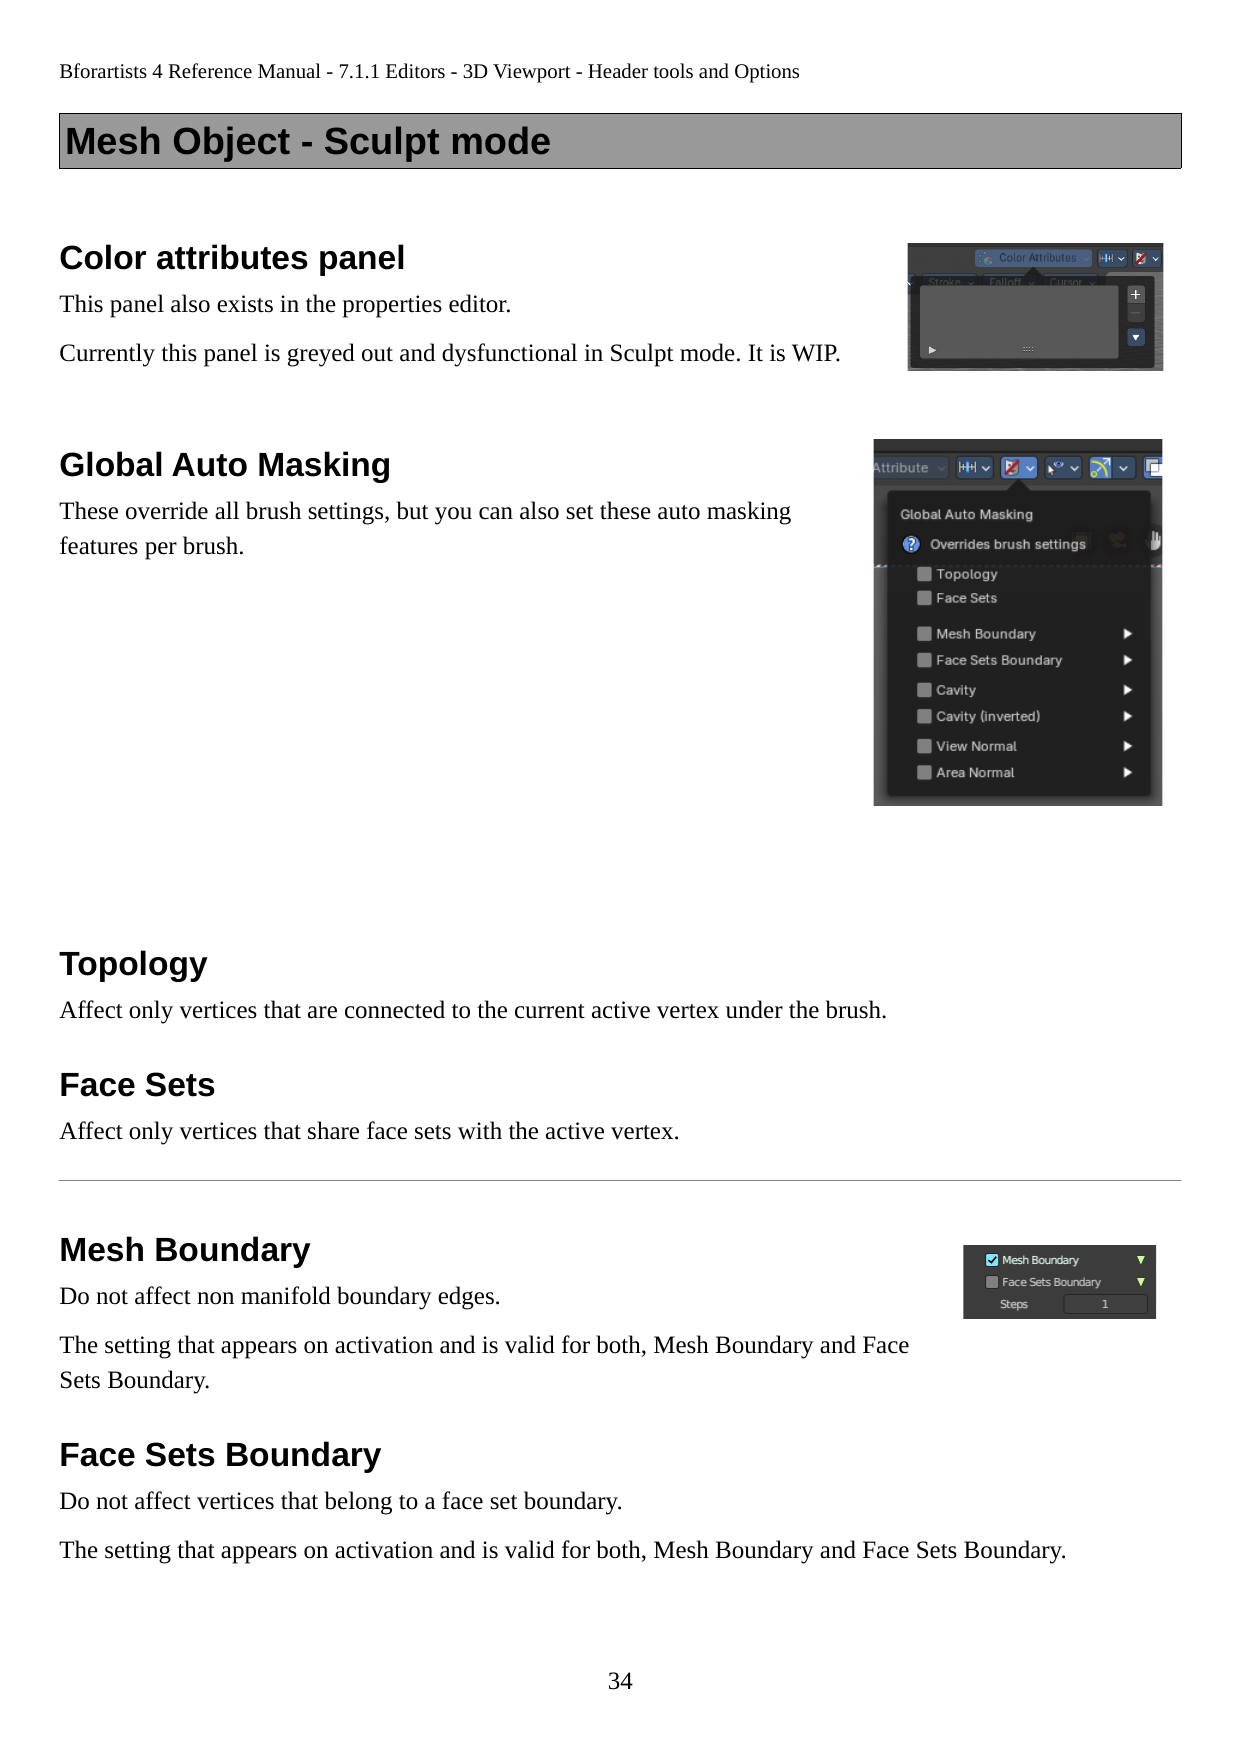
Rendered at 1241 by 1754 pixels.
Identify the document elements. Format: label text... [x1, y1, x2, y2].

picture [963, 1245, 1157, 1319]
subtitle Face Sets [59, 1065, 1181, 1104]
subtitle [1163, 445, 1181, 484]
subtitle Global Auto Masking [59, 445, 873, 484]
picture [907, 243, 1164, 371]
table_header Mesh Object - Sculpt mode [60, 114, 1181, 168]
text Do not affect vertices that belong to a face set boundary. [59, 1486, 1181, 1515]
subtitle Face Sets Boundary [59, 1435, 1181, 1473]
subtitle Color attributes panel [59, 238, 1181, 276]
text The setting that appears on activation and is valid for both, Mesh Boundary and Face Sets Boundary. [59, 1535, 1181, 1564]
text Affect only vertices that are connected to the current active vertex under the brush. [59, 995, 1181, 1024]
text Affect only vertices that share face sets with the active vertex. [59, 1116, 1181, 1145]
text The setting that appears on activation and is valid for both, Mesh Boundary and Face Sets Boundary. [59, 1331, 1181, 1394]
subtitle Mesh Boundary [59, 1230, 1181, 1269]
text This panel also exists in the properties editor. [59, 289, 907, 318]
picture [873, 439, 1163, 806]
text These override all brush settings, but you can also set these auto masking features per brush. [59, 496, 873, 559]
subtitle Topology [59, 944, 1181, 983]
text Do not affect non manifold boundary edges. [59, 1281, 963, 1310]
text Currently this panel is greyed out and dysfunctional in Sculpt mode. It is WIP. [59, 338, 907, 367]
